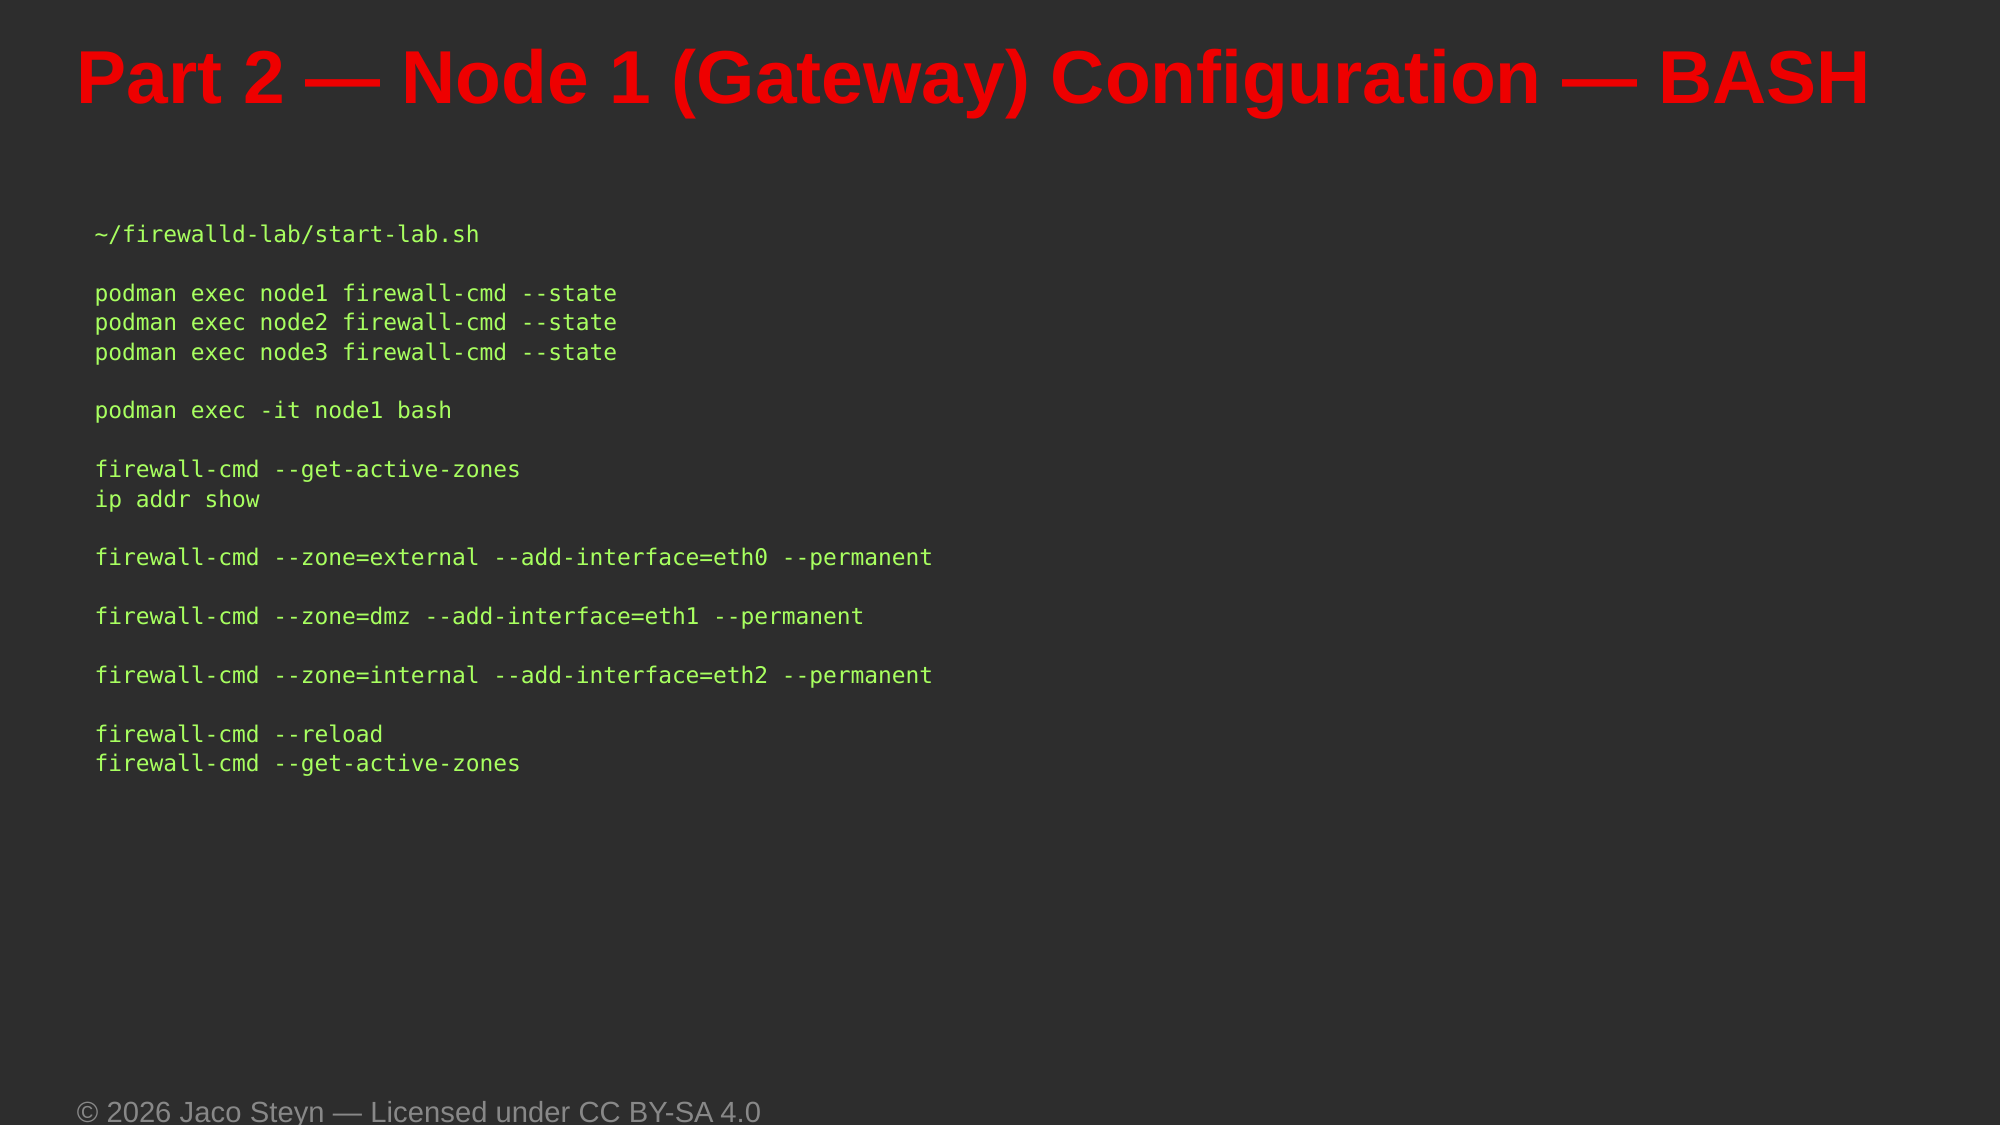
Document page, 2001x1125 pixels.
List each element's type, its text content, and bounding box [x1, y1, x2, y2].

text_box Part 2 — Node 1 (Gateway) Configuration — BASH [59, 23, 1942, 178]
text_box ~/firewalld-lab/start-lab.sh podman exec node1 firewall-cmd --state podman exec node2 firewall-cmd --state podman exec node3 firewall-cmd --state podman exec -it node1 bash firewall-cmd --get-active-zones ip addr show firewall-cmd --zone=external --add-interface=eth0 --permanent firewall-cmd --zone=dmz --add-interface=eth1 --permanent firewall-cmd --zone=internal --add-interface=eth2 --permanent firewall-cmd --reload firewall-cmd --get-active-zones [59, 194, 1942, 1052]
text_box © 2026 Jaco Steyn — Licensed under CC BY-SA 4.0 [59, 1083, 1942, 1120]
